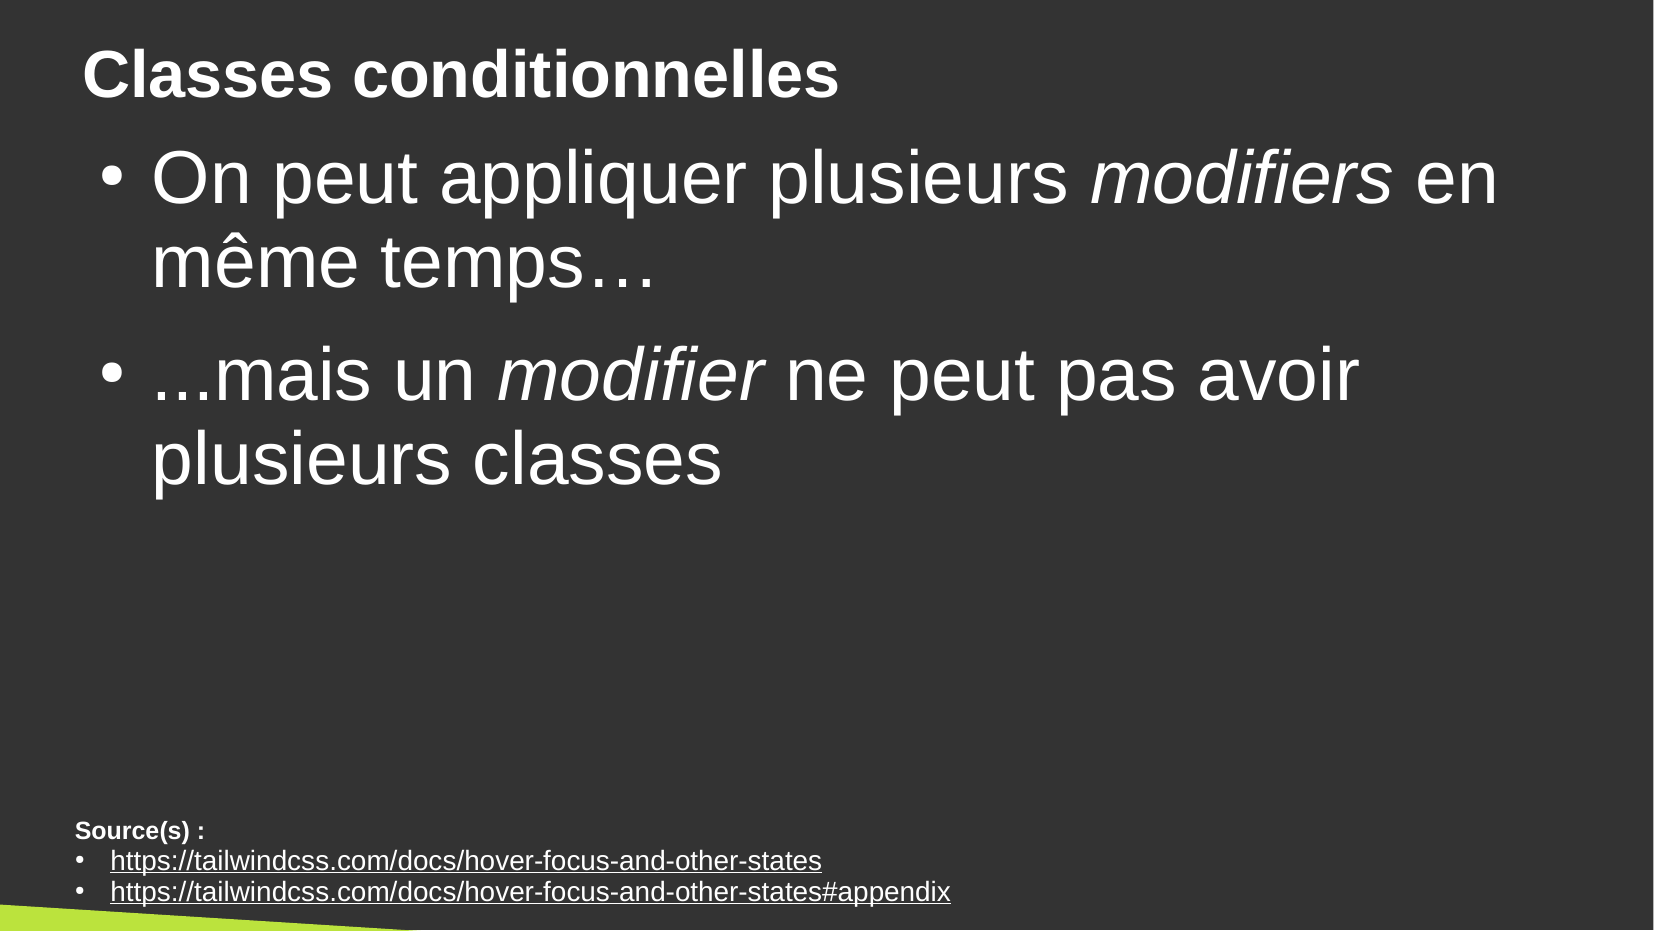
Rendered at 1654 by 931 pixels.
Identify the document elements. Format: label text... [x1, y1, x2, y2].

title Classes conditionnelles [82, 37, 1571, 114]
text_box Source(s) : https://tailwindcss.com/docs/hover-focus-and-other-states https://tailwindcss.com/docs/hover-focus-and-other-states#appendix [60, 809, 1583, 915]
list On peut appliquer plusieurs modifiers en même temps… ...mais un modifier ne peut pas avoir plusieurs classes [80, 135, 1620, 780]
text_box [0, 904, 421, 931]
